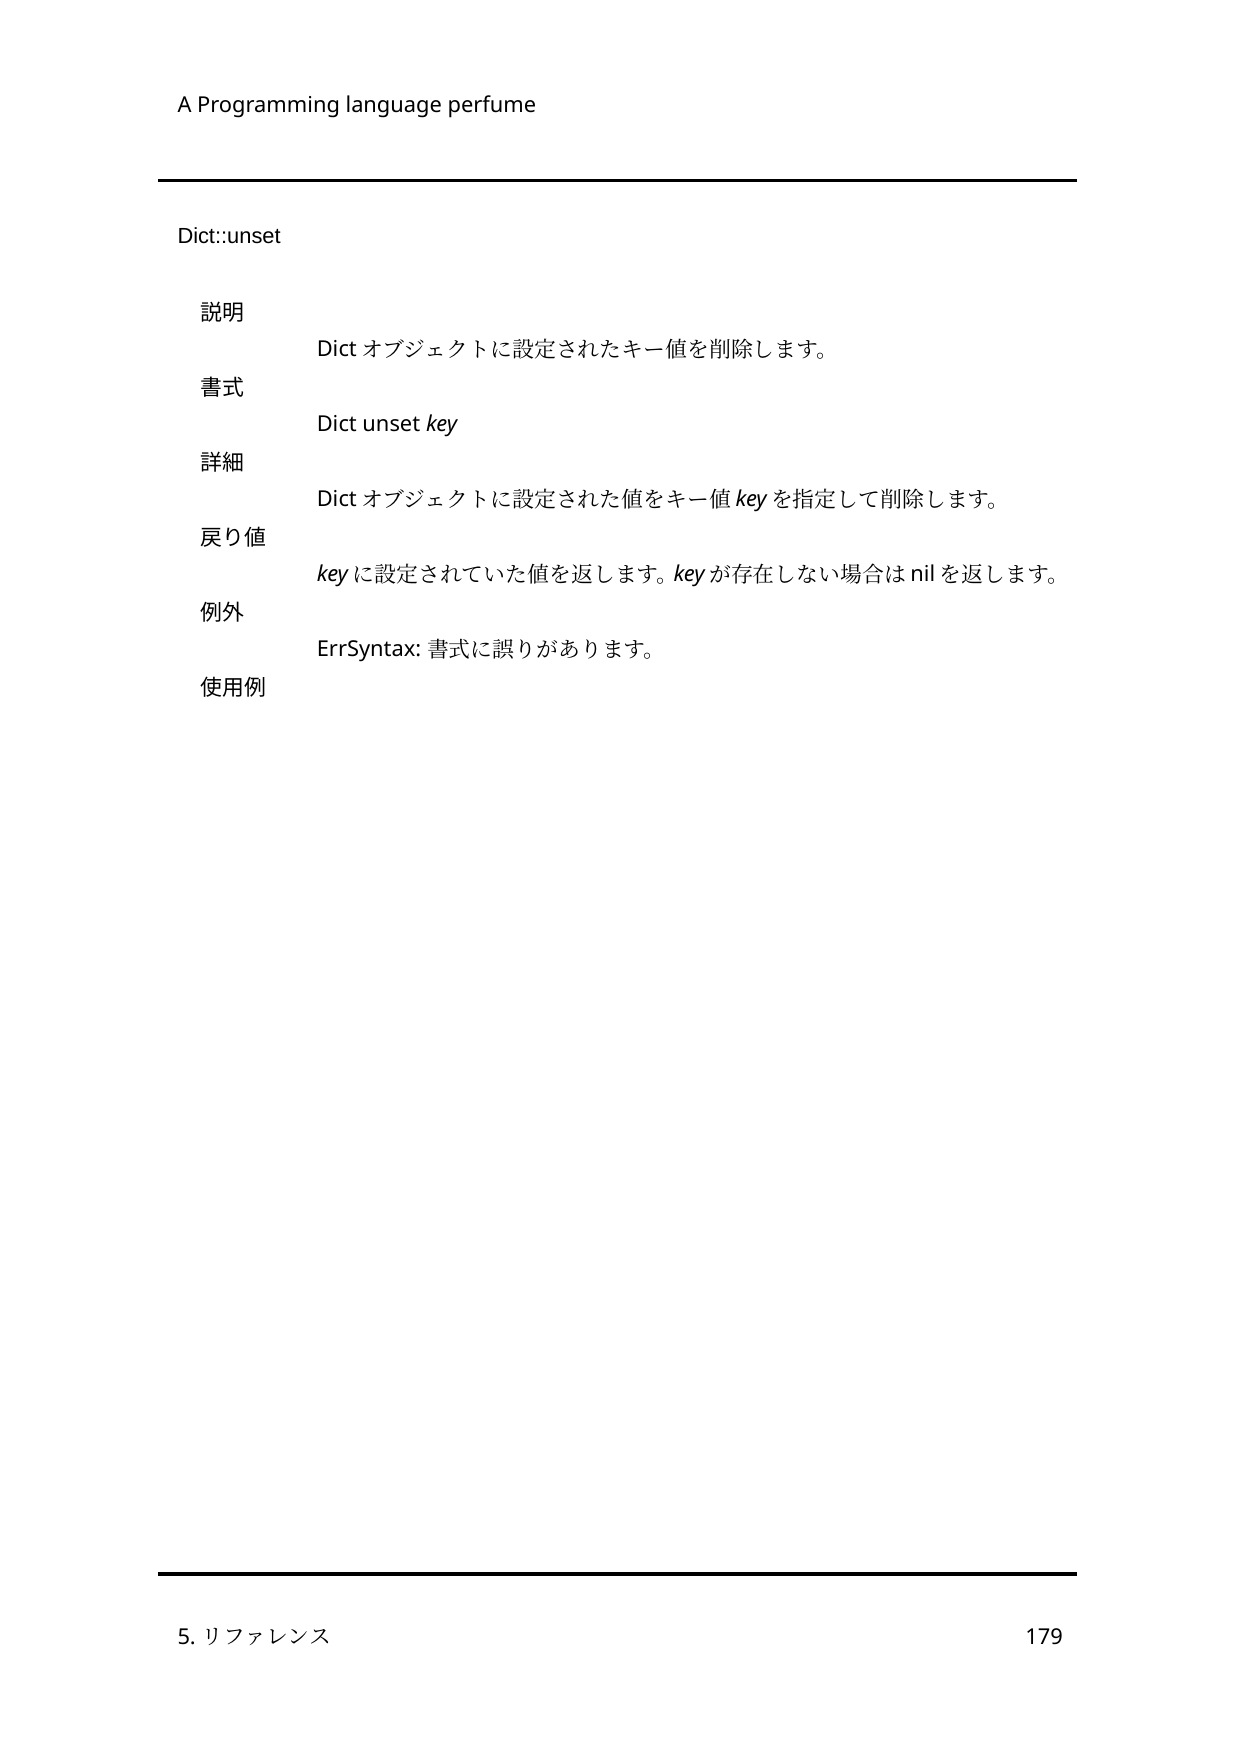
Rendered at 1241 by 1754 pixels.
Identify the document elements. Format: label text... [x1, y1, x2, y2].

table_cell ErrSyntax: 書式に誤りがあります。 [317, 592, 1063, 667]
subtitle Dict::unset [177, 217, 1063, 254]
table_cell 例外 [200, 592, 317, 667]
table_header Dictオブジェクトに設定されたキー値を削除します。 [317, 292, 1063, 367]
table_cell 戻り値 [200, 517, 317, 592]
table_cell Dict unset key [317, 367, 1063, 442]
table_header 説明 [200, 292, 317, 367]
table_cell keyに設定されていた値を返します。keyが存在しない場合はnilを返します。 [317, 517, 1063, 592]
table_cell 詳細 [200, 442, 317, 517]
table_cell [317, 667, 1063, 742]
table_cell 使用例 [200, 667, 317, 742]
table_cell 書式 [200, 367, 317, 442]
table_cell Dictオブジェクトに設定された値をキー値keyを指定して削除します。 [317, 442, 1063, 517]
